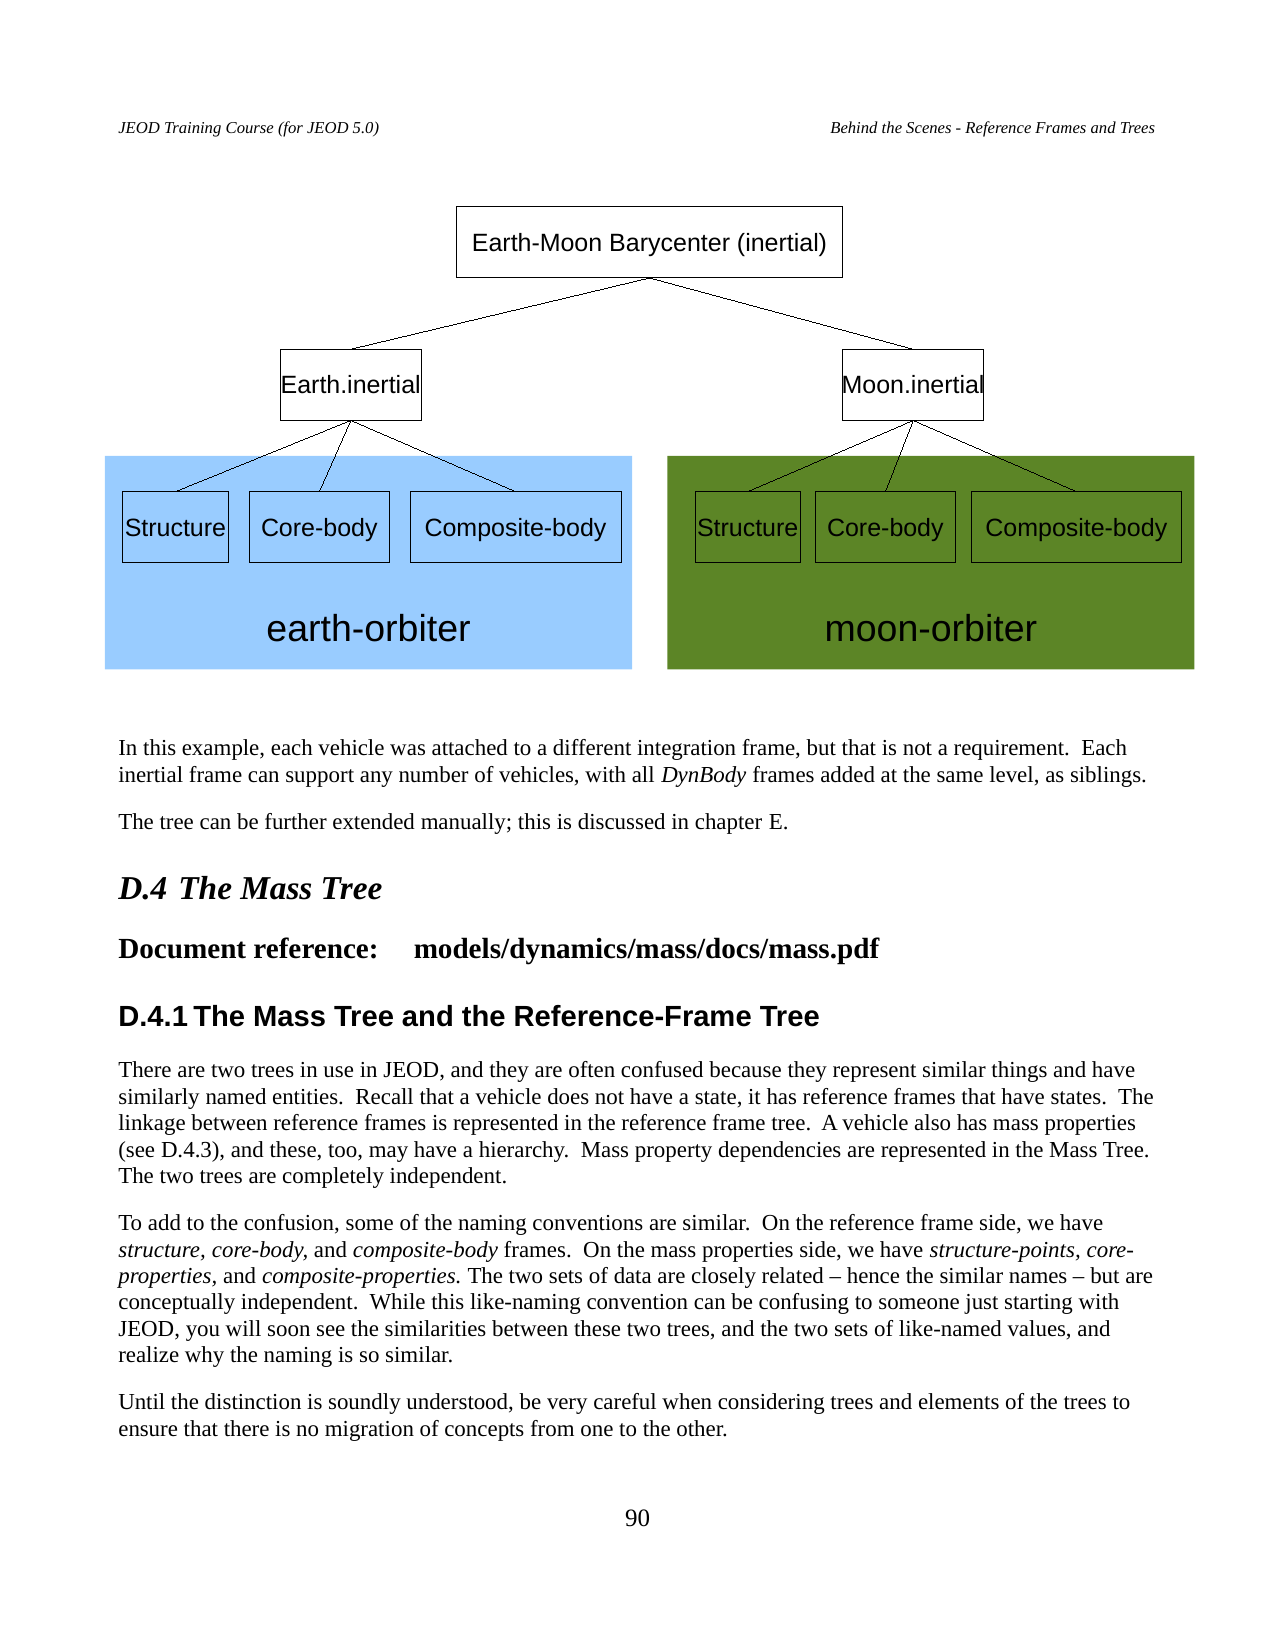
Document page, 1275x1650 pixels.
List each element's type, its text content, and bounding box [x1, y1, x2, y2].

subtitle The Mass Tree and the Reference-Frame Tree [118, 998, 1157, 1032]
text Document reference: models/dynamics/mass/docs/mass.pdf [118, 931, 1157, 964]
text Until the distinction is soundly understood, be very careful when considering trees and elements of the trees to ensure that there is no migration of concepts from one to the other. [118, 1388, 1157, 1441]
subtitle The Mass Tree [118, 868, 1157, 907]
text The tree can be further extended manually; this is discussed in chapter E. [118, 808, 1157, 834]
text There are two trees in use in JEOD, and they are often confused because they represent similar things and have similarly named entities. Recall that a vehicle does not have a state, it has reference frames that have states. The linkage between reference frames is represented in the reference frame tree. A vehicle also has mass properties (see D.4.3), and these, too, may have a hierarchy. Mass property dependencies are represented in the Mass Tree. The two trees are completely independent. [118, 1057, 1157, 1188]
text In this example, each vehicle was attached to a different integration frame, but that is not a requirement. Each inertial frame can support any number of vehicles, with all DynBody frames added at the same level, as siblings. [118, 734, 1157, 787]
text To add to the confusion, some of the naming conventions are similar. On the reference frame side, we have structure, core-body, and composite-body frames. On the mass properties side, we have structure-points, core-properties, and composite-properties. The two sets of data are closely related – hence the similar names – but are conceptually independent. While this like-naming convention can be confusing to someone just starting with JEOD, you will soon see the similarities between these two trees, and the two sets of like-named values, and realize why the naming is so similar. [118, 1209, 1157, 1367]
